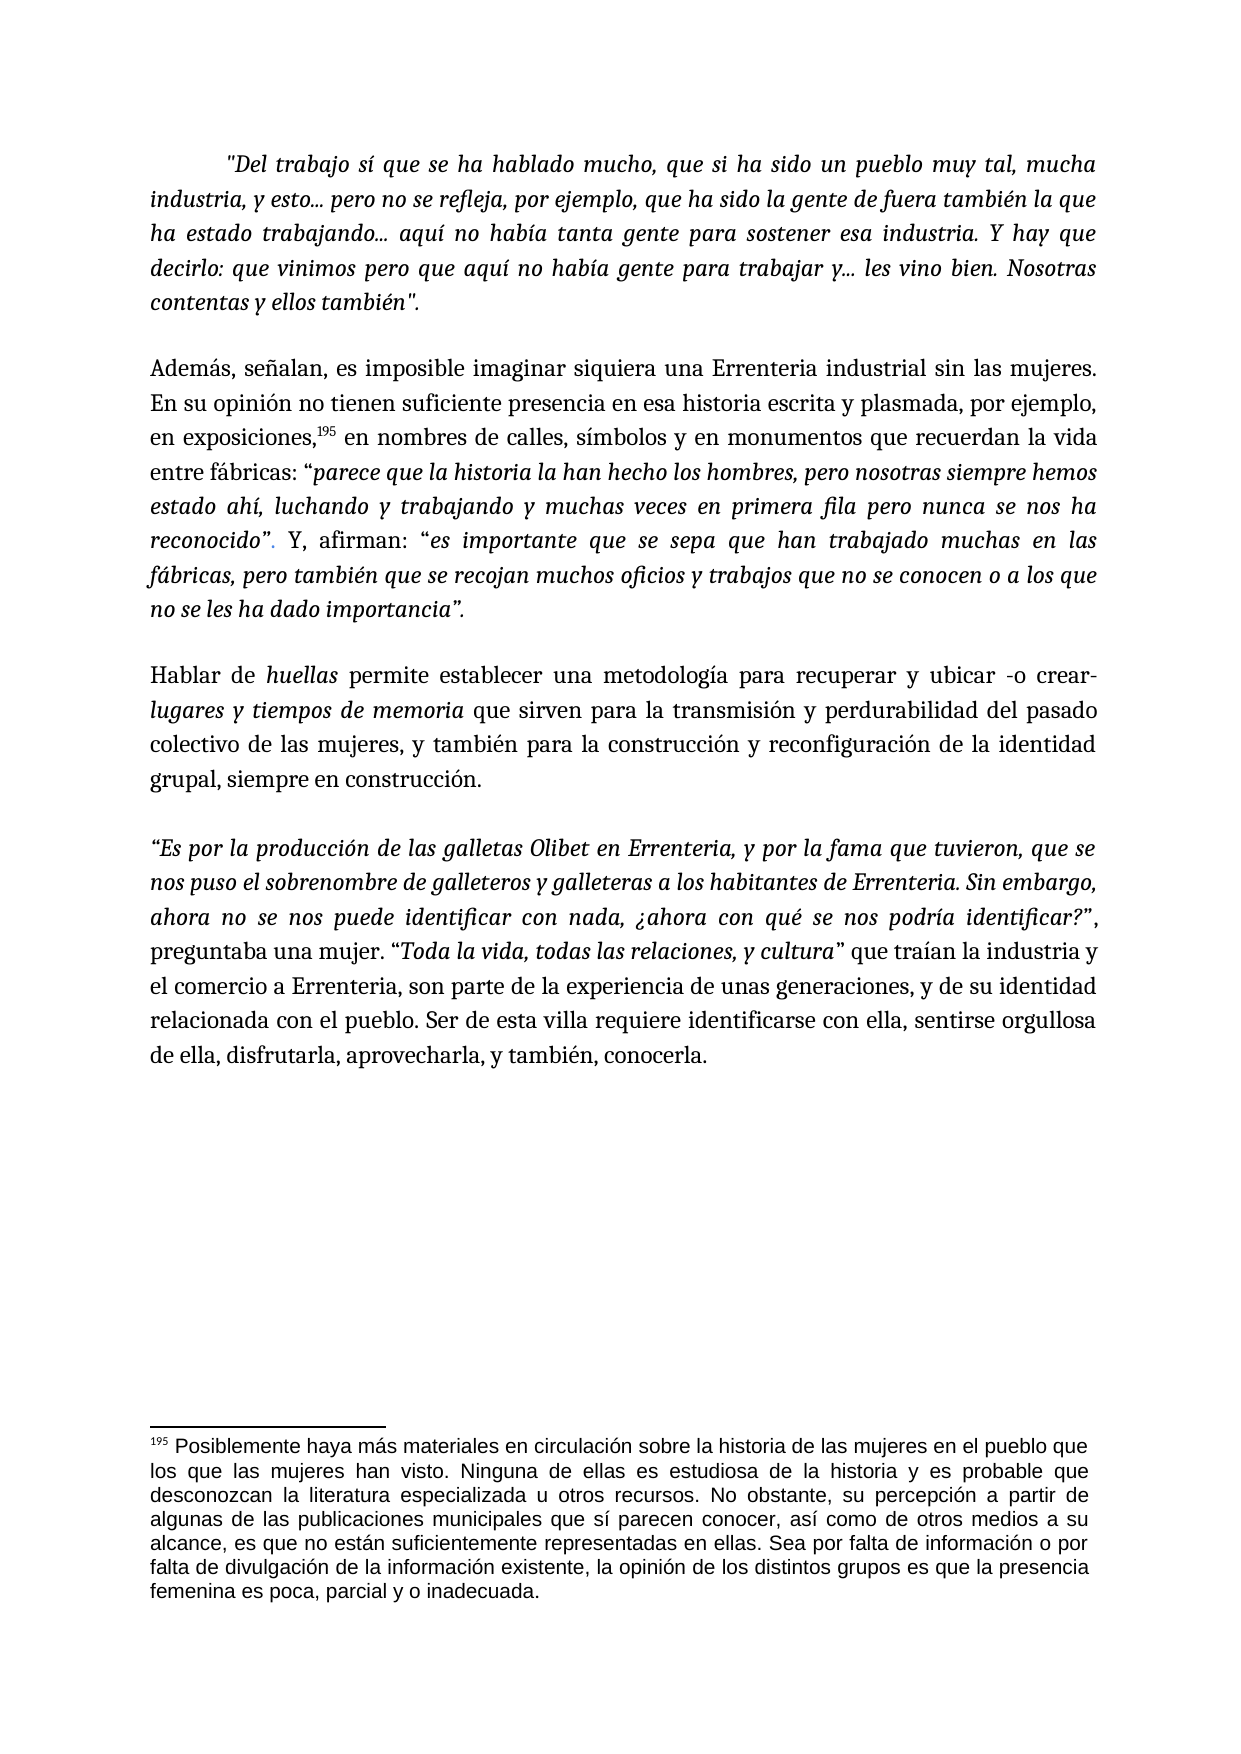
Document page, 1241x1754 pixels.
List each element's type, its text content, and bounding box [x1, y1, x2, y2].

text Posiblemente haya más materiales en circulación sobre la historia de las mujeres en el pueblo que los que las mujeres han visto. Ninguna de ellas es estudiosa de la historia y es probable que desconozcan la literatura especializada u otros recursos. No obstante, su percepción a partir de algunas de las publicaciones municipales que sí parecen conocer, así como de otros medios a su alcance, es que no están suficientemente representadas en ellas. Sea por falta de información o por falta de divulgación de la información existente, la opinión de los distintos grupos es que la presencia femenina es poca, parcial y o inadecuada. [150, 1433, 1090, 1604]
text "Del trabajo sí que se ha hablado mucho, que si ha sido un pueblo muy tal, mucha industria, y esto... pero no se refleja, por ejemplo, que ha sido la gente de fuera también la que ha estado trabajando... aquí no había tanta gente para sostener esa industria. Y hay que decirlo: que vinimos pero que aquí no había gente para trabajar y... les vino bien. Nosotras contentas y ellos también". [150, 150, 1098, 317]
text Además, señalan, es imposible imaginar siquiera una Errenteria industrial sin las mujeres. En su opinión no tienen suficiente presencia en esa historia escrita y plasmada, por ejemplo, en exposiciones, en nombres de calles, símbolos y en monumentos que recuerdan la vida entre fábricas: “parece que la historia la han hecho los hombres, pero nosotras siempre hemos estado ahí, luchando y trabajando y muchas veces en primera fila pero nunca se nos ha reconocido”. Y, afirman: “es importante que se sepa que han trabajado muchas en las fábricas, pero también que se recojan muchos oficios y trabajos que no se conocen o a los que no se les ha dado importancia”. [150, 354, 1098, 624]
text Hablar de huellas permite establecer una metodología para recuperar y ubicar -o crear- lugares y tiempos de memoria que sirven para la transmisión y perdurabilidad del pasado colectivo de las mujeres, y también para la construcción y reconfiguración de la identidad grupal, siempre en construcción. [150, 661, 1098, 793]
text “Es por la producción de las galletas Olibet en Errenteria, y por la fama que tuvieron, que se nos puso el sobrenombre de galleteros y galleteras a los habitantes de Errenteria. Sin embargo, ahora no se nos puede identificar con nada, ¿ahora con qué se nos podría identificar?”, preguntaba una mujer. “Toda la vida, todas las relaciones, y cultura” que traían la industria y el comercio a Errenteria, son parte de la experiencia de unas generaciones, y de su identidad relacionada con el pueblo. Ser de esta villa requiere identificarse con ella, sentirse orgullosa de ella, disfrutarla, aprovecharla, y también, conocerla. [150, 834, 1098, 1069]
